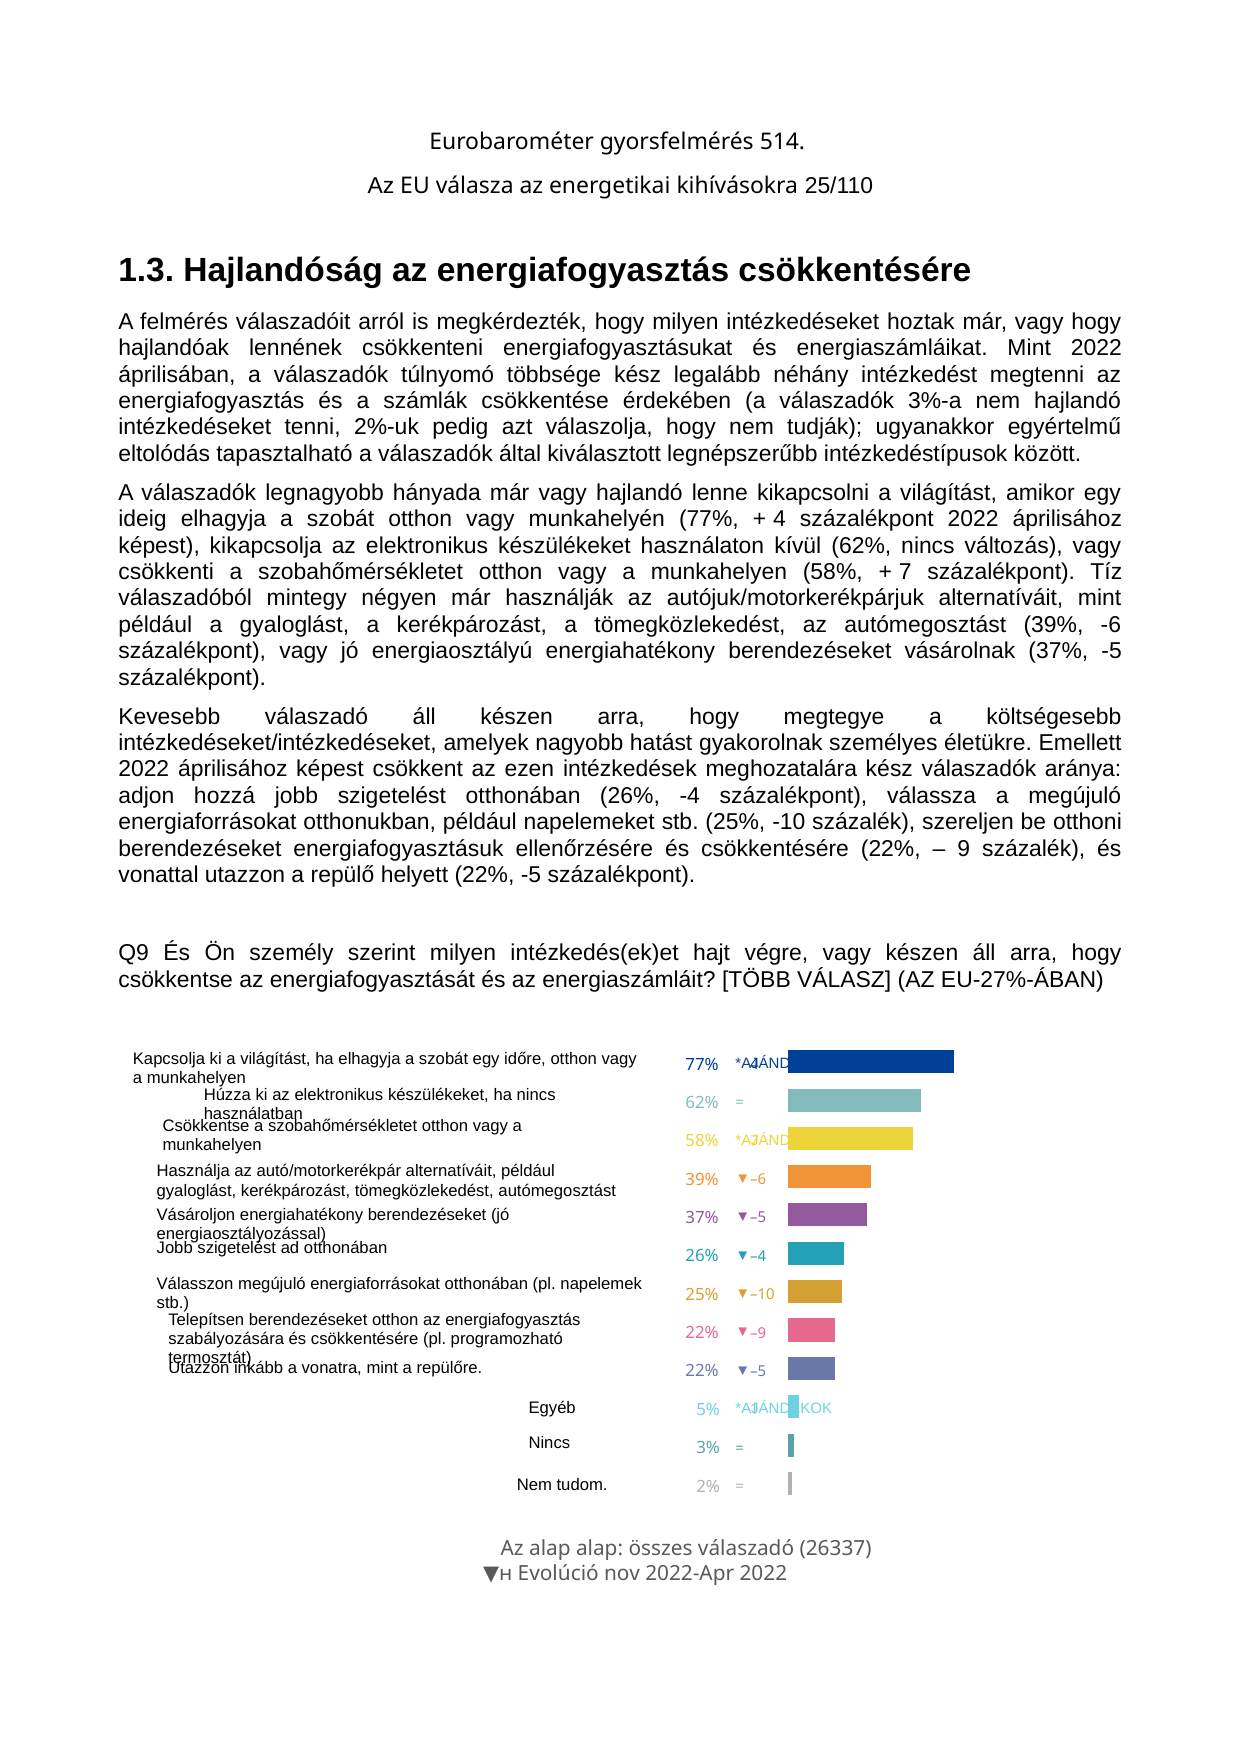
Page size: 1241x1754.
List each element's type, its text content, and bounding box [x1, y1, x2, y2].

text Q9 És Ön személy szerint milyen intézkedés(ek)et hajt végre, vagy készen áll arra, hogy csökkentse az energiafogyasztását és az energiaszámláit? [TÖBB VÁLASZ] (AZ EU-27%-ÁBAN) [118, 939, 1122, 992]
subtitle 1.3. Hajlandóság az energiafogyasztás csökkentésére [118, 250, 1122, 289]
text A válaszadók legnagyobb hányada már vagy hajlandó lenne kikapcsolni a világítást, amikor egy ideig elhagyja a szobát otthon vagy munkahelyén (77%, + 4 százalékpont 2022 áprilisához képest), kikapcsolja az elektronikus készülékeket használaton kívül (62%, nincs változás), vagy csökkenti a szobahőmérsékletet otthon vagy a munkahelyen (58%, + 7 százalékpont). Tíz válaszadóból mintegy négyen már használják az autójuk/motorkerékpárjuk alternatíváit, mint például a gyaloglást, a kerékpározást, a tömegközlekedést, az autómegosztást (39%, -6 százalékpont), vagy jó energiaosztályú energiahatékony berendezéseket vásárolnak (37%, -5 százalékpont). [118, 479, 1122, 690]
text Kevesebb válaszadó áll készen arra, hogy megtegye a költségesebb intézkedéseket/intézkedéseket, amelyek nagyobb hatást gyakorolnak személyes életükre. Emellett 2022 áprilisához képest csökkent az ezen intézkedések meghozatalára kész válaszadók aránya: adjon hozzá jobb szigetelést otthonában (26%, -4 százalékpont), válassza a megújuló energiaforrásokat otthonukban, például napelemeket stb. (25%, -10 százalék), szereljen be otthoni berendezéseket energiafogyasztásuk ellenőrzésére és csökkentésére (22%, – 9 százalék), és vonattal utazzon a repülő helyett (22%, -5 százalékpont). [118, 703, 1122, 887]
text A felmérés válaszadóit arról is megkérdezték, hogy milyen intézkedéseket hoztak már, vagy hogy hajlandóak lennének csökkenteni energiafogyasztásukat és energiaszámláikat. Mint 2022 áprilisában, a válaszadók túlnyomó többsége kész legalább néhány intézkedést megtenni az energiafogyasztás és a számlák csökkentése érdekében (a válaszadók 3%-a nem hajlandó intézkedéseket tenni, 2%-uk pedig azt válaszolja, hogy nem tudják); ugyanakkor egyértelmű eltolódás tapasztalható a válaszadók által kiválasztott legnépszerűbb intézkedéstípusok között. [118, 308, 1122, 466]
